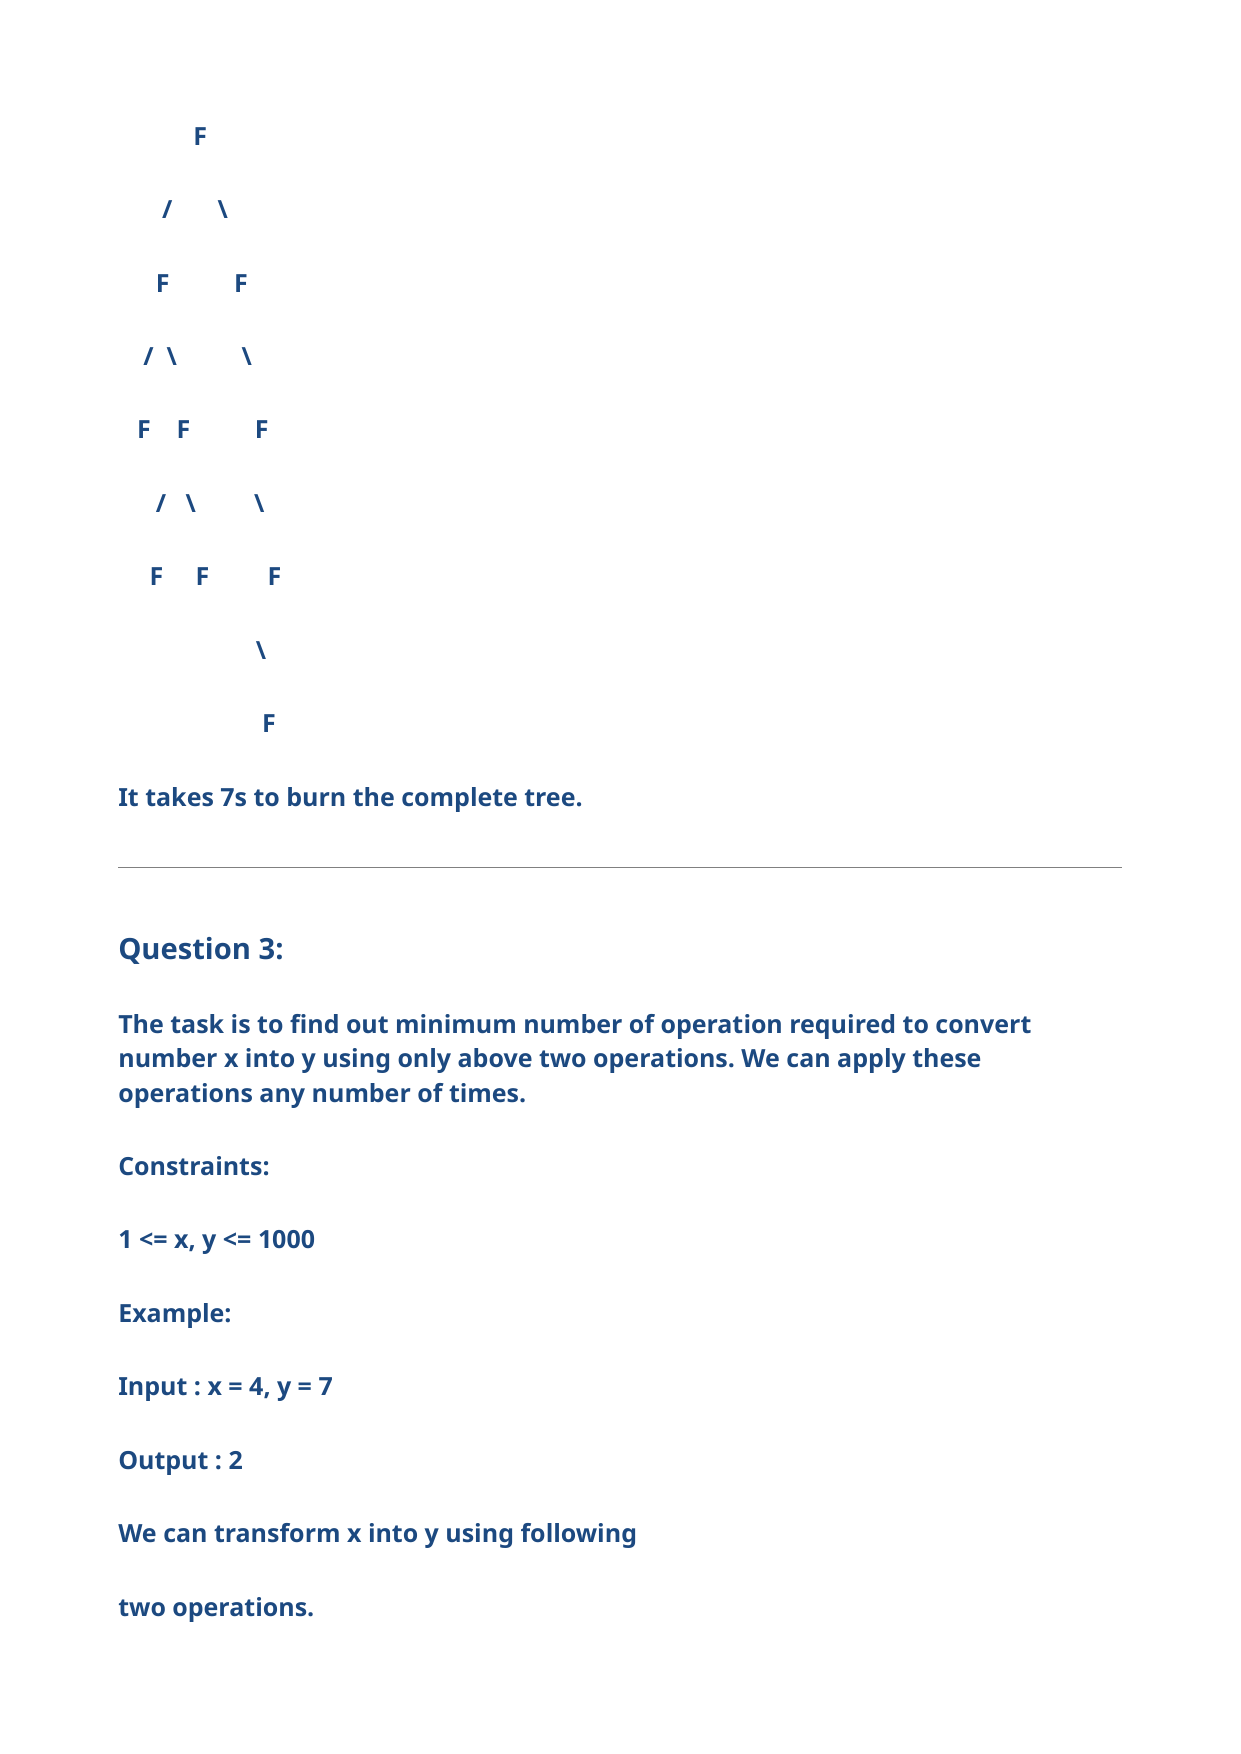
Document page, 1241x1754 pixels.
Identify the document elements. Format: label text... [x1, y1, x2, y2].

text F F [118, 265, 1122, 299]
text / \ [118, 192, 1122, 226]
text \ [118, 632, 1122, 667]
text / \ \ [118, 485, 1122, 520]
text Input : x = 4, y = 7 [118, 1369, 1122, 1403]
text The task is to find out minimum number of operation required to convert number x into y using only above two operations. We can apply these operations any number of times. [118, 1006, 1122, 1109]
text F [118, 706, 1122, 740]
text F F F [118, 559, 1122, 593]
text Example: [118, 1295, 1122, 1330]
text 1 <= x, y <= 1000 [118, 1222, 1122, 1256]
text Output : 2 [118, 1442, 1122, 1477]
text We can transform x into y using following [118, 1516, 1122, 1550]
text / \ \ [118, 338, 1122, 373]
text F [118, 118, 1122, 152]
text It takes 7s to burn the complete tree. [118, 779, 1122, 813]
subtitle Question 3: [118, 928, 1122, 968]
text F F F [118, 412, 1122, 446]
text Constraints: [118, 1148, 1122, 1183]
text two operations. [118, 1589, 1122, 1623]
